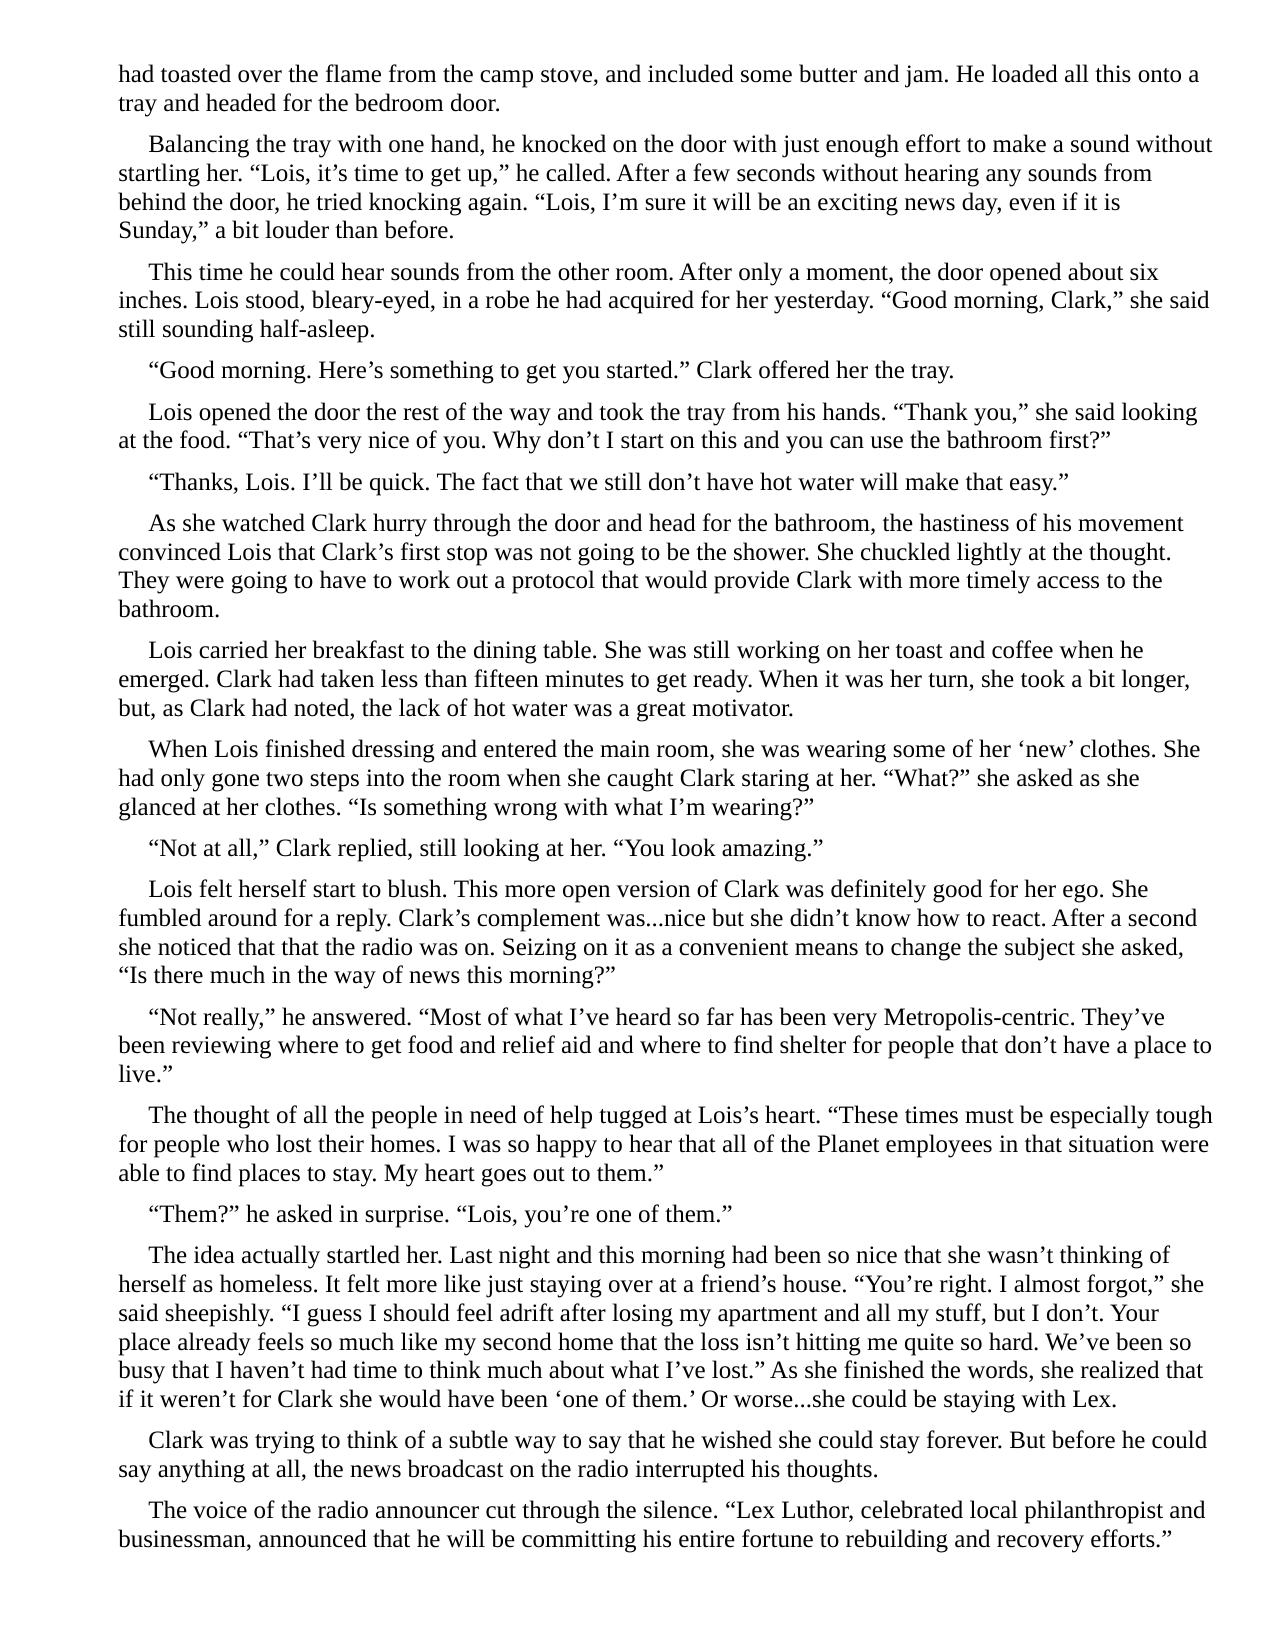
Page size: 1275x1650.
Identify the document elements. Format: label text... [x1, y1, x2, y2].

text The voice of the radio announcer cut through the silence. “Lex Luthor, celebrated local philanthropist and businessman, announced that he will be committing his entire fortune to rebuilding and recovery efforts.” [118, 1495, 1216, 1553]
text “Good morning. Here’s something to get you started.” Clark offered her the tray. [118, 355, 1216, 384]
text Lois opened the door the rest of the way and took the tray from his hands. “Thank you,” she said looking at the food. “That’s very nice of you. Why don’t I start on this and you can use the bathroom first?” [118, 397, 1216, 454]
text The thought of all the people in need of help tugged at Lois’s heart. “These times must be especially tough for people who lost their homes. I was so happy to hear that all of the Planet employees in that situation were able to find places to stay. My heart goes out to them.” [118, 1100, 1216, 1187]
text “Them?” he asked in surprise. “Lois, you’re one of them.” [118, 1199, 1216, 1228]
text Lois felt herself start to blush. This more open version of Clark was definitely good for her ego. She fumbled around for a reply. Clark’s complement was...nice but she didn’t know how to react. After a second she noticed that that the radio was on. Seizing on it as a convenient means to change the subject she asked, “Is there much in the way of news this morning?” [118, 874, 1216, 989]
text As she watched Clark hurry through the door and head for the bathroom, the hastiness of his movement convinced Lois that Clark’s first stop was not going to be the shower. She chuckled lightly at the thought. They were going to have to work out a protocol that would provide Clark with more timely access to the bathroom. [118, 508, 1216, 623]
text This time he could hear sounds from the other room. After only a moment, the door opened about six inches. Lois stood, bleary-eyed, in a robe he had acquired for her yesterday. “Good morning, Clark,” she said still sounding half-asleep. [118, 257, 1216, 343]
text “Thanks, Lois. I’ll be quick. The fact that we still don’t have hot water will make that easy.” [118, 467, 1216, 495]
text Clark was trying to think of a subtle way to say that he wished she could stay forever. But before he could say anything at all, the news broadcast on the radio interrupted his thoughts. [118, 1425, 1216, 1483]
text Lois carried her breakfast to the dining table. She was still working on her toast and coffee when he emerged. Clark had taken less than fifteen minutes to get ready. When it was her turn, she took a bit longer, but, as Clark had noted, the lack of hot water was a great motivator. [118, 635, 1216, 722]
text Balancing the tray with one hand, he knocked on the door with just enough effort to make a sound without startling her. “Lois, it’s time to get up,” he called. After a few seconds without hearing any sounds from behind the door, he tried knocking again. “Lois, I’m sure it will be an exciting news day, even if it is Sunday,” a bit louder than before. [118, 129, 1216, 244]
text “Not really,” he answered. “Most of what I’ve heard so far has been very Metropolis-centric. They’ve been reviewing where to get food and relief aid and where to find shelter for people that don’t have a place to live.” [118, 1002, 1216, 1088]
text “Not at all,” Clark replied, still looking at her. “You look amazing.” [118, 833, 1216, 862]
text had toasted over the flame from the camp stove, and included some butter and jam. He loaded all this onto a tray and headed for the bedroom door. [118, 59, 1216, 117]
text When Lois finished dressing and entered the main room, she was wearing some of her ‘new’ clothes. She had only gone two steps into the room when she caught Clark staring at her. “What?” she asked as she glanced at her clothes. “Is something wrong with what I’m wearing?” [118, 734, 1216, 820]
text The idea actually startled her. Last night and this morning had been so nice that she wasn’t thinking of herself as homeless. It felt more like just staying over at a friend’s house. “You’re right. I almost forgot,” she said sheepishly. “I guess I should feel adrift after losing my apartment and all my stuff, but I don’t. Your place already feels so much like my second home that the loss isn’t hitting me quite so hard. We’ve been so busy that I haven’t had time to think much about what I’ve lost.” As she finished the words, she realized that if it weren’t for Clark she would have been ‘one of them.’ Or worse...she could be staying with Lex. [118, 1240, 1216, 1413]
